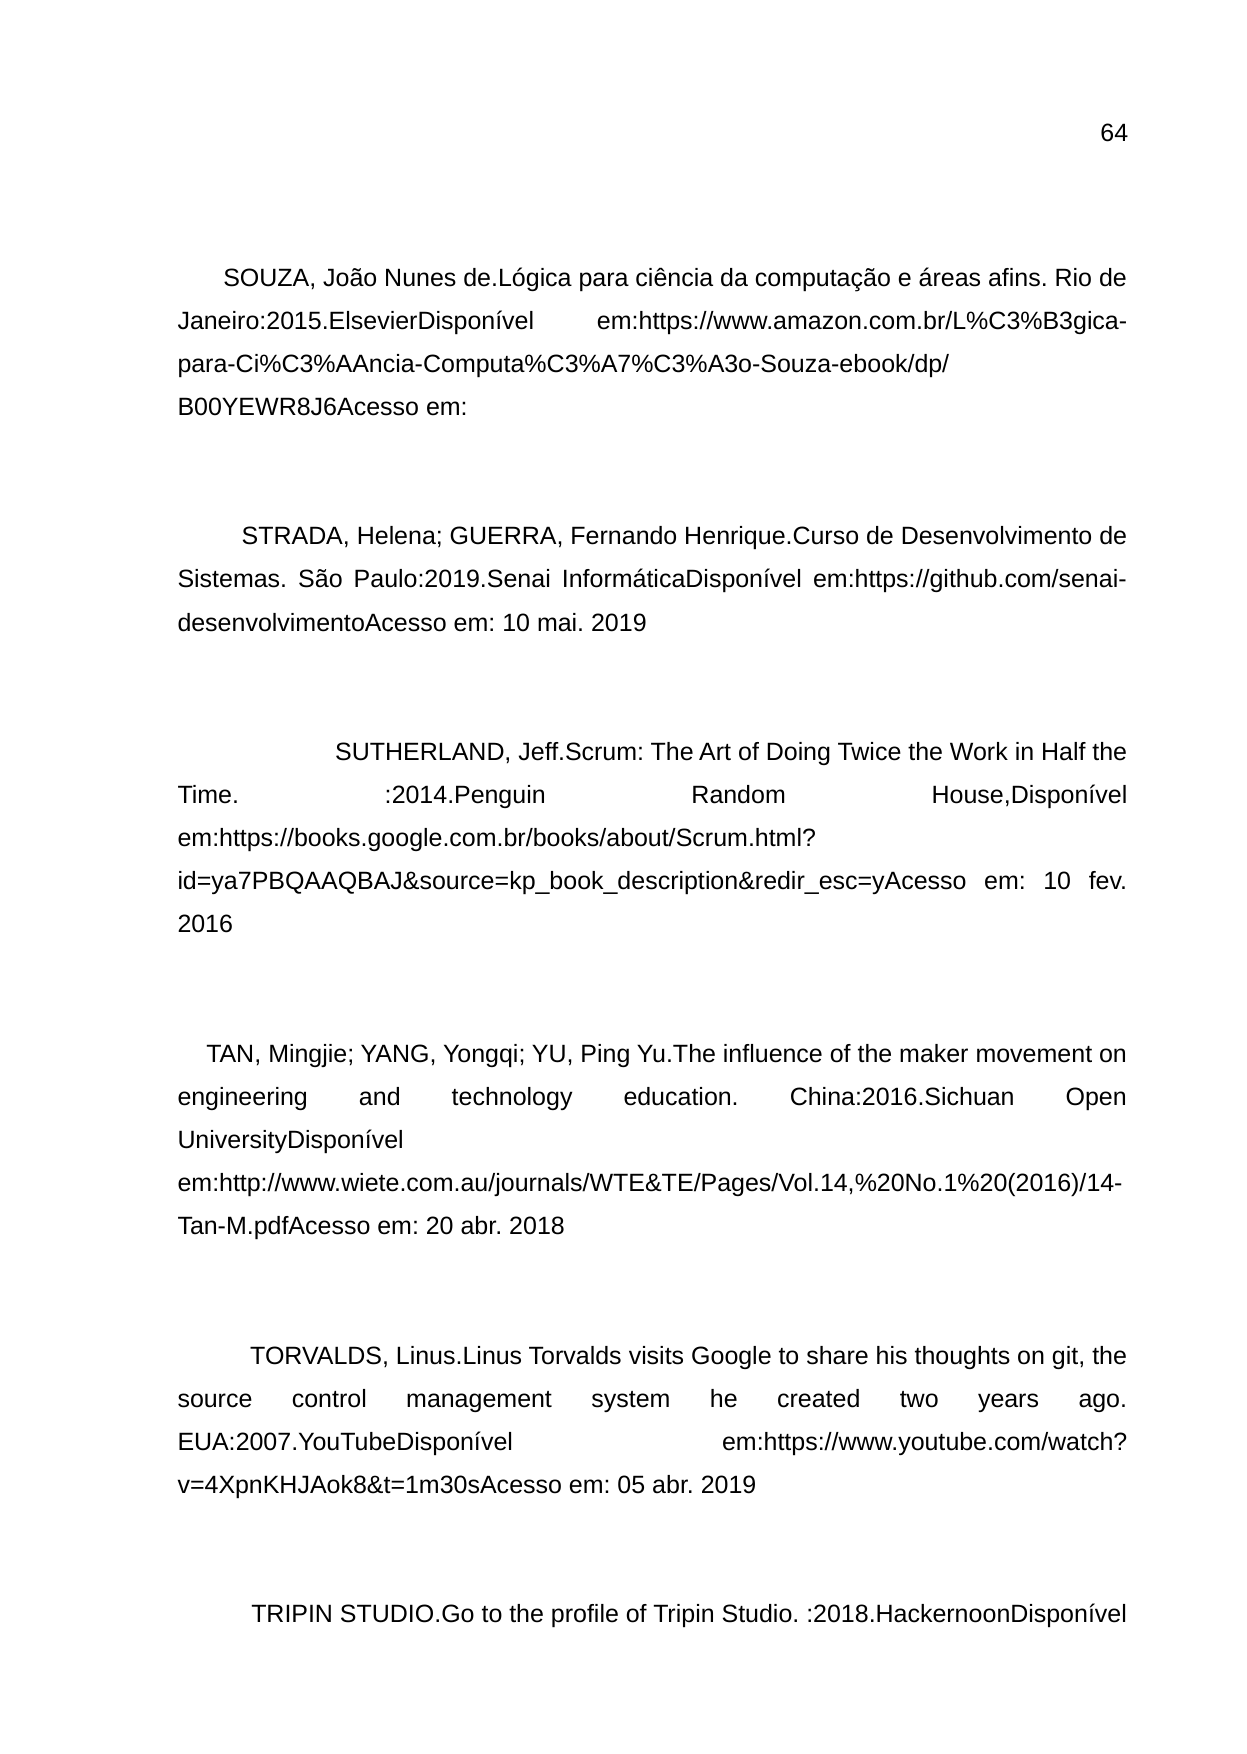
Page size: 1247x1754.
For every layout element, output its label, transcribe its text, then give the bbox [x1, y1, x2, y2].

text STRADA, Helena; GUERRA, Fernando Henrique.Curso de Desenvolvimento de Sistemas. São Paulo:2019.Senai InformáticaDisponível em:https://github.com/senai-desenvolvimentoAcesso em: 10 mai. 2019 [177, 435, 1128, 636]
text SOUZA, João Nunes de.Lógica para ciência da computação e áreas afins. Rio de Janeiro:2015.ElsevierDisponível em:https://www.amazon.com.br/L%C3%B3gica-para-Ci%C3%AAncia-Computa%C3%A7%C3%A3o-Souza-ebook/dp/B00YEWR8J6Acesso em: [177, 176, 1128, 421]
text TAN, Mingjie; YANG, Yongqi; YU, Ping Yu.The influence of the maker movement on engineering and technology education. China:2016.Sichuan Open UniversityDisponível em:http://www.wiete.com.au/journals/WTE&TE/Pages/Vol.14,%20No.1%20(2016)/14-Tan-M.pdfAcesso em: 20 abr. 2018 [177, 953, 1128, 1240]
text TRIPIN STUDIO.Go to the profile of Tripin Studio. :2018.HackernoonDisponível [177, 1513, 1128, 1628]
text SUTHERLAND, Jeff.Scrum: The Art of Doing Twice the Work in Half the Time. :2014.Penguin Random House,Disponível em:https://books.google.com.br/books/about/Scrum.html?id=ya7PBQAAQBAJ&source=kp_book_description&redir_esc=yAcesso em: 10 fev. 2016 [177, 651, 1128, 938]
text TORVALDS, Linus.Linus Torvalds visits Google to share his thoughts on git, the source control management system he created two years ago. EUA:2007.YouTubeDisponível em:https://www.youtube.com/watch?v=4XpnKHJAok8&t=1m30sAcesso em: 05 abr. 2019 [177, 1254, 1128, 1499]
